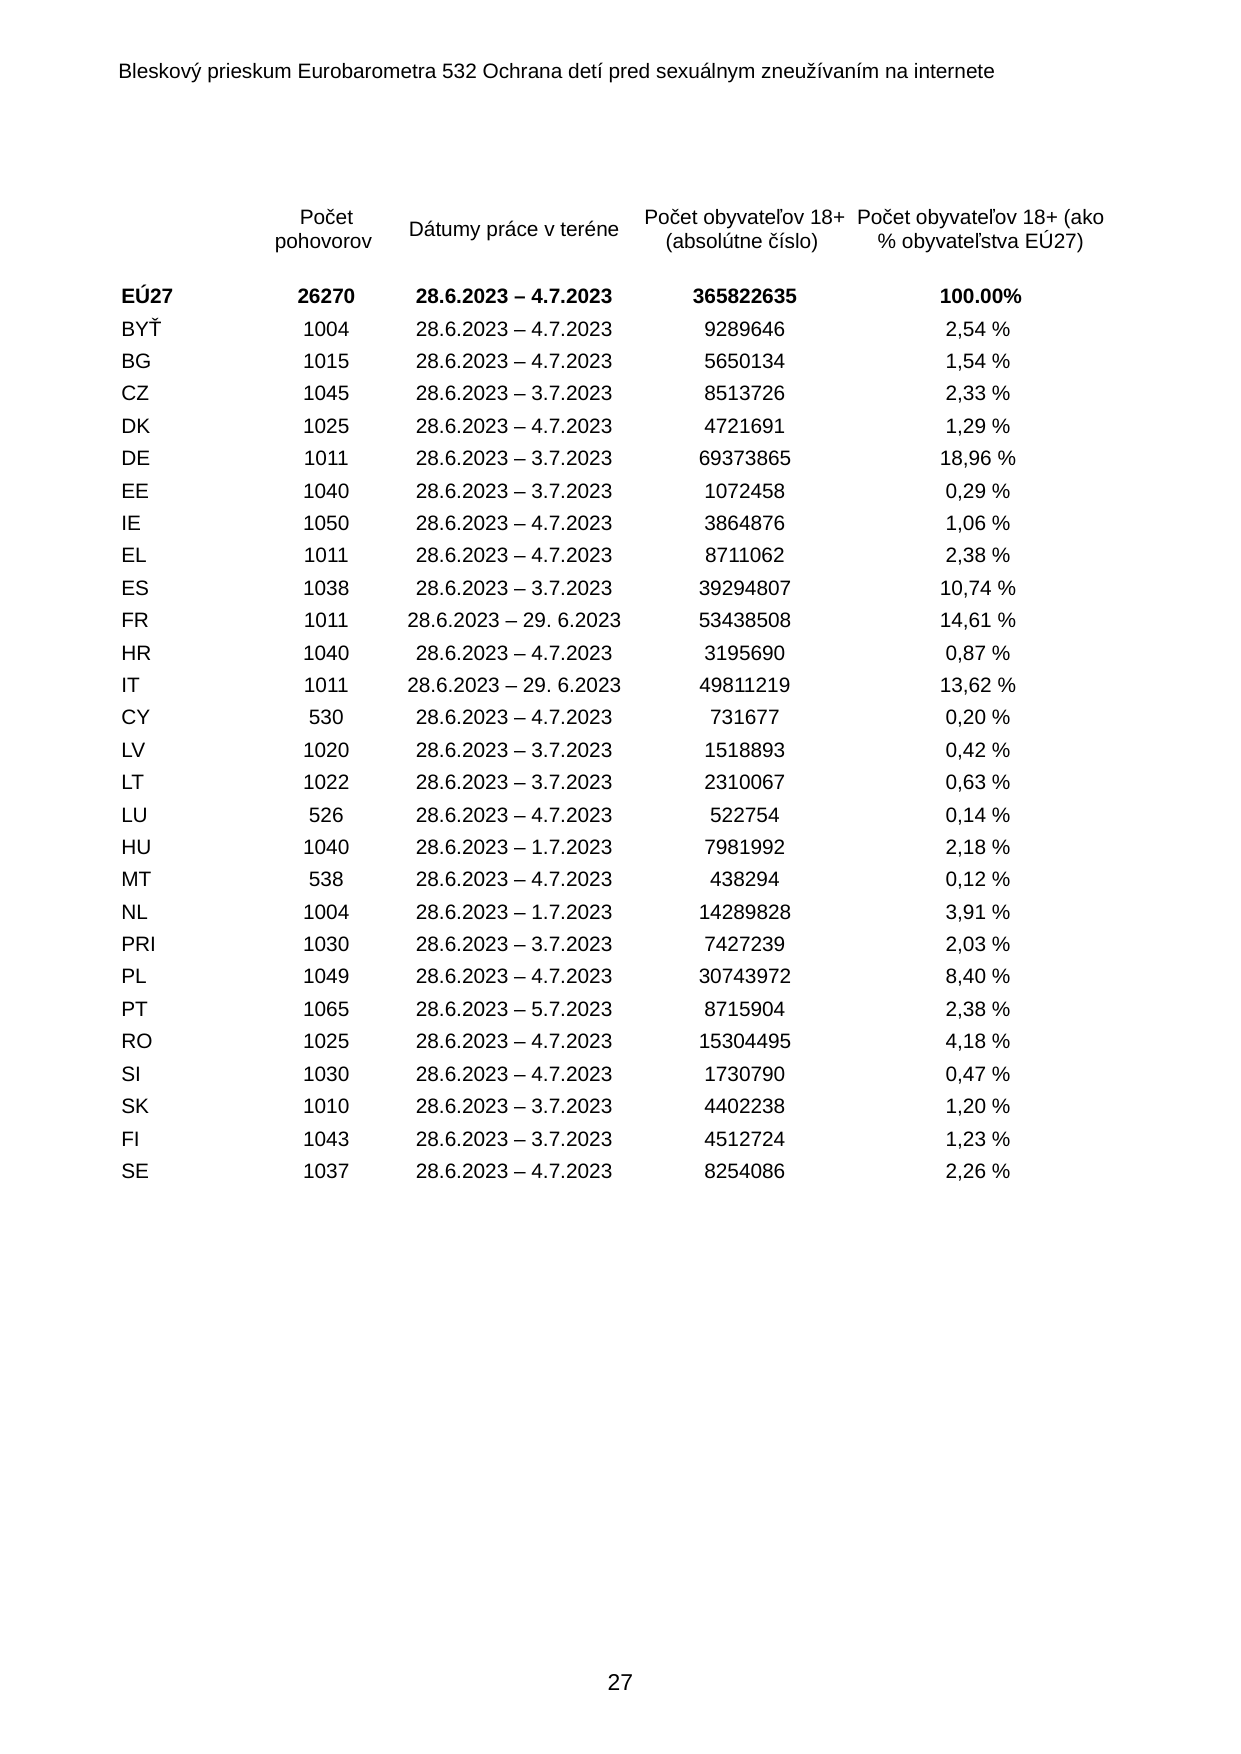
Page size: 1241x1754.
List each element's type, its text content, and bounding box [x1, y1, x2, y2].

table_cell 1020 [257, 734, 395, 766]
table_cell DK [118, 410, 257, 442]
table_cell 28.6.2023 – 5.7.2023 [395, 993, 638, 1025]
table_cell EL [118, 539, 257, 571]
table_cell 5650134 [639, 345, 851, 377]
table_cell 1040 [257, 636, 395, 669]
table_cell 1072458 [639, 474, 851, 507]
table_cell FI [118, 1122, 257, 1154]
table_cell 1518893 [639, 734, 851, 766]
table_cell 530 [257, 701, 395, 733]
table_cell 1049 [257, 960, 395, 993]
table_cell 28.6.2023 – 3.7.2023 [395, 766, 638, 798]
table_cell 538 [257, 863, 395, 895]
table_cell 4402238 [639, 1090, 851, 1122]
table_cell 1025 [257, 1025, 395, 1057]
table_cell 1040 [257, 474, 395, 507]
table_cell 4,18 % [851, 1025, 1110, 1057]
table_cell 10,74 % [851, 571, 1110, 604]
table_cell 28.6.2023 – 4.7.2023 [395, 1058, 638, 1090]
table_cell 1022 [257, 766, 395, 798]
table_header [118, 177, 257, 280]
table_cell 1,20 % [851, 1090, 1110, 1122]
table_cell 2,26 % [851, 1155, 1110, 1187]
table_cell 3864876 [639, 507, 851, 539]
table_cell 0,42 % [851, 734, 1110, 766]
table_cell 9289646 [639, 312, 851, 345]
table_cell 28.6.2023 – 4.7.2023 [395, 312, 638, 345]
table_cell 1011 [257, 604, 395, 636]
table_cell PRI [118, 928, 257, 960]
table_cell 2,18 % [851, 831, 1110, 863]
table_cell 28.6.2023 – 1.7.2023 [395, 831, 638, 863]
table_cell 731677 [639, 701, 851, 733]
table_cell 2,54 % [851, 312, 1110, 345]
table_header Počet obyvateľov 18+ (ako % obyvateľstva EÚ27) [851, 177, 1110, 280]
table_cell SK [118, 1090, 257, 1122]
table_cell 1040 [257, 831, 395, 863]
table_cell 1004 [257, 312, 395, 345]
table_cell 7427239 [639, 928, 851, 960]
table_cell 0,87 % [851, 636, 1110, 669]
table_cell 2,38 % [851, 539, 1110, 571]
table_cell 1045 [257, 377, 395, 409]
table_cell 1004 [257, 895, 395, 928]
table_cell IT [118, 669, 257, 701]
table_cell 1050 [257, 507, 395, 539]
table_cell 69373865 [639, 442, 851, 474]
table_cell 1030 [257, 928, 395, 960]
table_cell 49811219 [639, 669, 851, 701]
table_cell 1730790 [639, 1058, 851, 1090]
table_cell 26270 [257, 280, 395, 312]
table_cell 4721691 [639, 410, 851, 442]
table_cell EE [118, 474, 257, 507]
table_cell 14,61 % [851, 604, 1110, 636]
table_cell 28.6.2023 – 1.7.2023 [395, 895, 638, 928]
table_cell 1,06 % [851, 507, 1110, 539]
table_cell SI [118, 1058, 257, 1090]
table_cell HR [118, 636, 257, 669]
table_cell 3195690 [639, 636, 851, 669]
table_cell 2310067 [639, 766, 851, 798]
table_cell 2,03 % [851, 928, 1110, 960]
table_cell MT [118, 863, 257, 895]
table_cell EÚ27 [118, 280, 257, 312]
table_cell 28.6.2023 – 3.7.2023 [395, 474, 638, 507]
table_cell 28.6.2023 – 4.7.2023 [395, 280, 638, 312]
table_cell 0,14 % [851, 798, 1110, 831]
table_cell 28.6.2023 – 3.7.2023 [395, 442, 638, 474]
table_cell SE [118, 1155, 257, 1187]
table_cell 28.6.2023 – 3.7.2023 [395, 1122, 638, 1154]
table_cell 1065 [257, 993, 395, 1025]
table_cell 1,54 % [851, 345, 1110, 377]
table_cell ES [118, 571, 257, 604]
table_cell IE [118, 507, 257, 539]
table_cell 1,29 % [851, 410, 1110, 442]
table_cell CZ [118, 377, 257, 409]
table_cell 8254086 [639, 1155, 851, 1187]
table_cell 28.6.2023 – 4.7.2023 [395, 636, 638, 669]
table_cell 8,40 % [851, 960, 1110, 993]
table_cell 28.6.2023 – 4.7.2023 [395, 507, 638, 539]
table_cell FR [118, 604, 257, 636]
table_cell 28.6.2023 – 3.7.2023 [395, 734, 638, 766]
table_cell 15304495 [639, 1025, 851, 1057]
table_cell 8715904 [639, 993, 851, 1025]
table_cell 0,29 % [851, 474, 1110, 507]
table_cell 100.00% [851, 280, 1110, 312]
table_cell BYŤ [118, 312, 257, 345]
table_cell 39294807 [639, 571, 851, 604]
table_cell 28.6.2023 – 4.7.2023 [395, 345, 638, 377]
table_cell LT [118, 766, 257, 798]
table_cell 1015 [257, 345, 395, 377]
table_cell 0,47 % [851, 1058, 1110, 1090]
table_cell 2,38 % [851, 993, 1110, 1025]
table_cell 14289828 [639, 895, 851, 928]
table_cell BG [118, 345, 257, 377]
table_cell 438294 [639, 863, 851, 895]
table_cell 28.6.2023 – 4.7.2023 [395, 1025, 638, 1057]
table_cell 1011 [257, 442, 395, 474]
table_cell 0,63 % [851, 766, 1110, 798]
table_cell 4512724 [639, 1122, 851, 1154]
table_cell HU [118, 831, 257, 863]
table_cell LV [118, 734, 257, 766]
table_cell 13,62 % [851, 669, 1110, 701]
table_cell 28.6.2023 – 4.7.2023 [395, 863, 638, 895]
table_cell 30743972 [639, 960, 851, 993]
table_cell 28.6.2023 – 29. 6.2023 [395, 604, 638, 636]
table_cell 28.6.2023 – 3.7.2023 [395, 928, 638, 960]
table_cell 28.6.2023 – 4.7.2023 [395, 960, 638, 993]
table_header Počet obyvateľov 18+ (absolútne číslo) [639, 177, 851, 280]
table_cell 522754 [639, 798, 851, 831]
table_cell 1011 [257, 539, 395, 571]
table_cell 1037 [257, 1155, 395, 1187]
table_cell 28.6.2023 – 4.7.2023 [395, 798, 638, 831]
table_cell 2,33 % [851, 377, 1110, 409]
table_cell 1038 [257, 571, 395, 604]
table_cell LU [118, 798, 257, 831]
table_cell PT [118, 993, 257, 1025]
table_cell NL [118, 895, 257, 928]
table_cell 53438508 [639, 604, 851, 636]
table_cell 28.6.2023 – 4.7.2023 [395, 410, 638, 442]
table_cell CY [118, 701, 257, 733]
table_cell 28.6.2023 – 3.7.2023 [395, 1090, 638, 1122]
table_cell 1,23 % [851, 1122, 1110, 1154]
table_cell 7981992 [639, 831, 851, 863]
table_cell RO [118, 1025, 257, 1057]
table_cell 1025 [257, 410, 395, 442]
table_cell 28.6.2023 – 4.7.2023 [395, 1155, 638, 1187]
table_cell 3,91 % [851, 895, 1110, 928]
table_cell 28.6.2023 – 4.7.2023 [395, 701, 638, 733]
table_header Dátumy práce v teréne [395, 177, 638, 280]
table_header Počet pohovorov [257, 177, 395, 280]
table_cell 1011 [257, 669, 395, 701]
table_cell 8711062 [639, 539, 851, 571]
table_cell DE [118, 442, 257, 474]
table_cell 1043 [257, 1122, 395, 1154]
table_cell 18,96 % [851, 442, 1110, 474]
table_cell 28.6.2023 – 3.7.2023 [395, 571, 638, 604]
table_cell PL [118, 960, 257, 993]
table_cell 526 [257, 798, 395, 831]
table_cell 0,20 % [851, 701, 1110, 733]
table_cell 0,12 % [851, 863, 1110, 895]
table_cell 1030 [257, 1058, 395, 1090]
table_cell 1010 [257, 1090, 395, 1122]
table_cell 28.6.2023 – 29. 6.2023 [395, 669, 638, 701]
table_cell 28.6.2023 – 4.7.2023 [395, 539, 638, 571]
table_cell 8513726 [639, 377, 851, 409]
table_cell 28.6.2023 – 3.7.2023 [395, 377, 638, 409]
table_cell 365822635 [639, 280, 851, 312]
